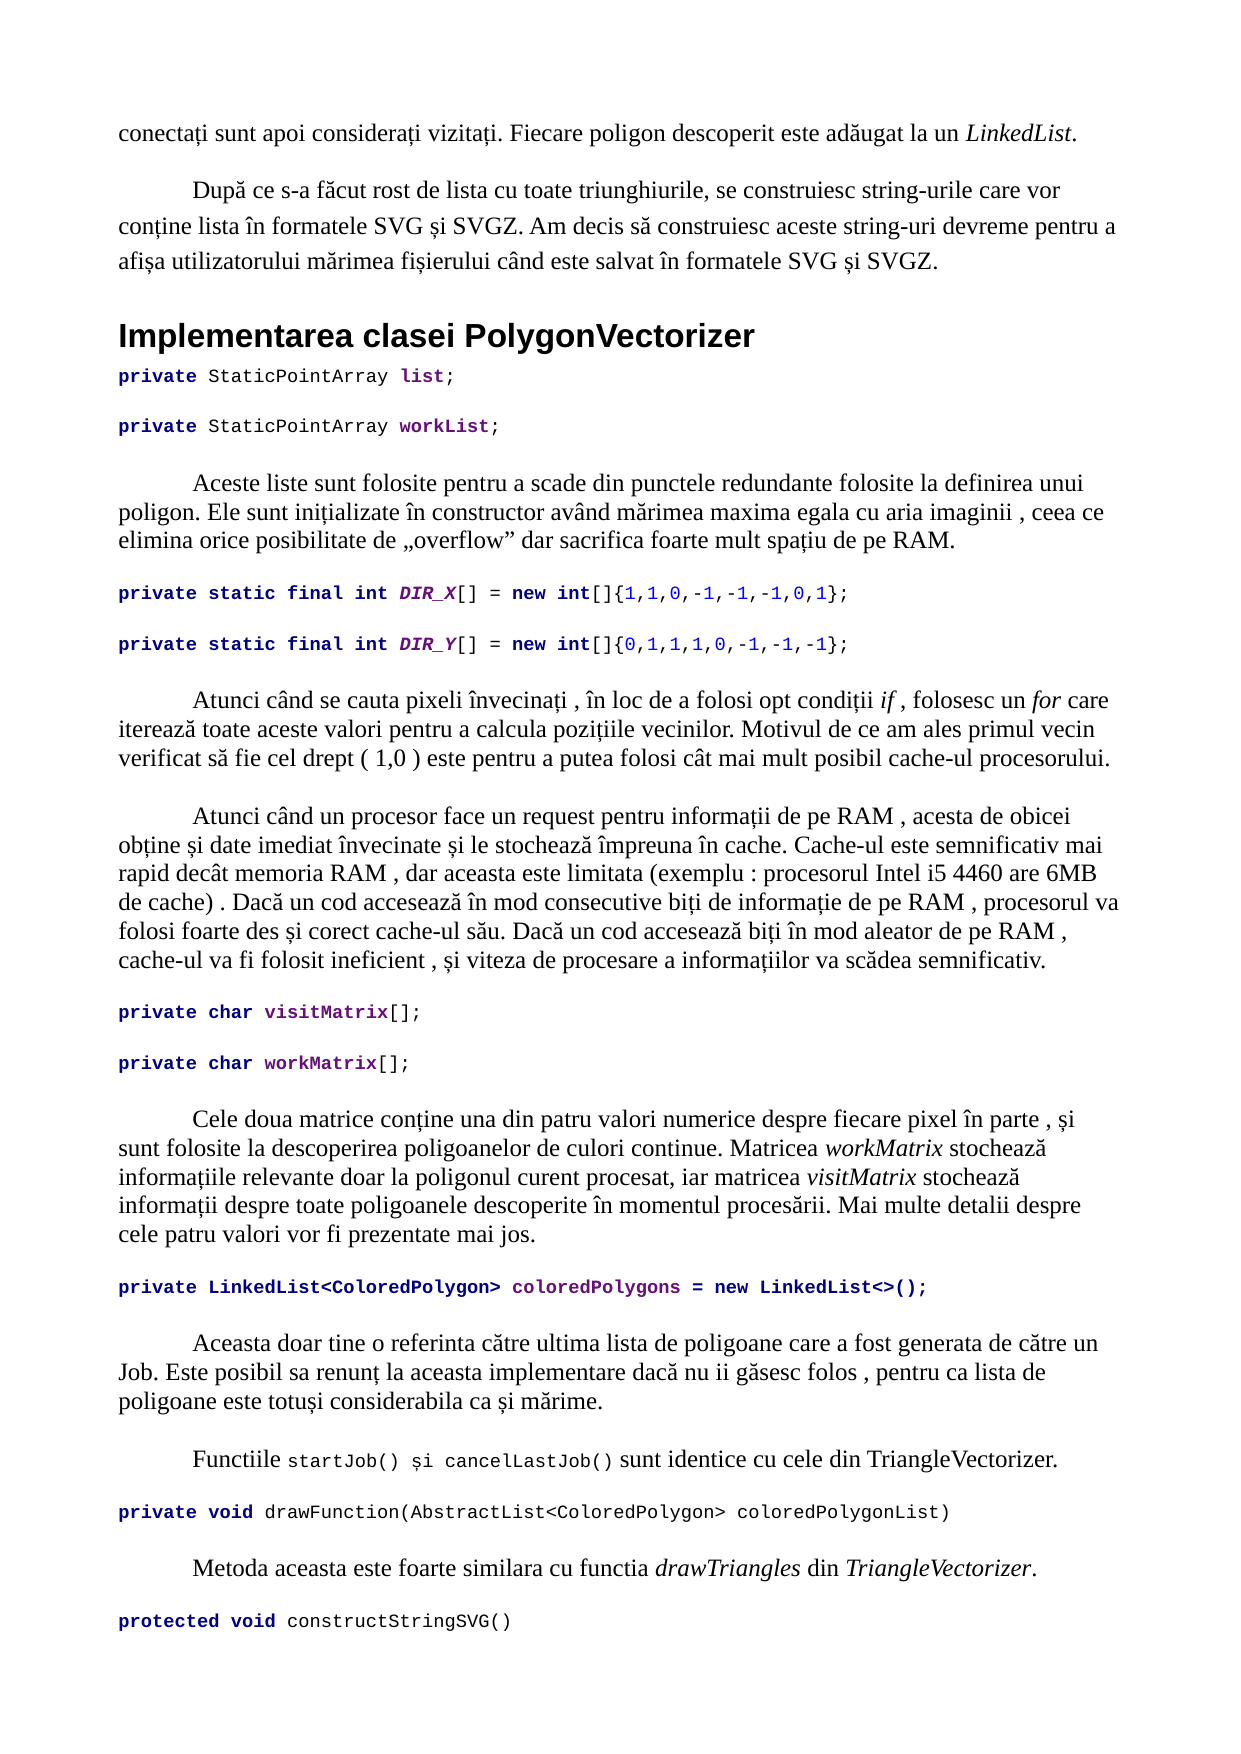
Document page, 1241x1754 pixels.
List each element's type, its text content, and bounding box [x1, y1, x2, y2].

text private StaticPointArray list; [118, 367, 1122, 388]
text Functiile startJob() și cancelLastJob() sunt identice cu cele din TriangleVectorizer. [118, 1444, 1122, 1473]
text private void drawFunction(AbstractList<ColoredPolygon> coloredPolygonList) [118, 1502, 1122, 1524]
text După ce s-a făcut rost de lista cu toate triunghiurile, se construiesc string-urile care vor conține lista în formatele SVG și SVGZ. Am decis să construiesc aceste string-uri devreme pentru a afișa utilizatorului mărimea fișierului când este salvat în formatele SVG și SVGZ. [118, 167, 1122, 274]
text private LinkedList<ColoredPolygon> coloredPolygons = new LinkedList<>(); [118, 1278, 1122, 1299]
text private char workMatrix[]; [118, 1054, 1122, 1075]
text private static final int DIR_Y[] = new int[]{0,1,1,1,0,-1,-1,-1}; [118, 634, 1122, 656]
text private StaticPointArray workList; [118, 417, 1122, 438]
text conectați sunt apoi considerați vizitați. Fiecare poligon descoperit este adăugat la un LinkedList. [118, 118, 1122, 147]
text Cele doua matrice conține una din patru valori numerice despre fiecare pixel în parte , și sunt folosite la descoperirea poligoanelor de culori continue. Matricea workMatrix stochează informațiile relevante doar la poligonul curent procesat, iar matricea visitMatrix stochează informații despre toate poligoanele descoperite în momentul procesării. Mai multe detalii despre cele patru valori vor fi prezentate mai jos. [118, 1104, 1122, 1248]
text Atunci când se cauta pixeli învecinați , în loc de a folosi opt condiții if , folosesc un for care iterează toate aceste valori pentru a calcula pozițiile vecinilor. Motivul de ce am ales primul vecin verificat să fie cel drept ( 1,0 ) este pentru a putea folosi cât mai mult posibil cache-ul procesorului. [118, 685, 1122, 771]
text Atunci când un procesor face un request pentru informații de pe RAM , acesta de obicei obține și date imediat învecinate și le stochează împreuna în cache. Cache-ul este semnificativ mai rapid decât memoria RAM , dar aceasta este limitata (exemplu : procesorul Intel i5 4460 are 6MB de cache) . Dacă un cod accesează în mod consecutive biți de informație de pe RAM , procesorul va folosi foarte des și corect cache-ul său. Dacă un cod accesează biți în mod aleator de pe RAM , cache-ul va fi folosit ineficient , și viteza de procesare a informațiilor va scădea semnificativ. [118, 801, 1122, 973]
text Aceste liste sunt folosite pentru a scade din punctele redundante folosite la definirea unui poligon. Ele sunt inițializate în constructor având mărimea maxima egala cu aria imaginii , ceea ce elimina orice posibilitate de „overflow” dar sacrifica foarte mult spațiu de pe RAM. [118, 468, 1122, 554]
text Aceasta doar tine o referinta către ultima lista de poligoane care a fost generata de către un Job. Este posibil sa renunț la aceasta implementare dacă nu ii găsesc folos , pentru ca lista de poligoane este totuși considerabila ca și mărime. [118, 1328, 1122, 1414]
text Metoda aceasta este foarte similara cu functia drawTriangles din TriangleVectorizer. [118, 1553, 1122, 1582]
text protected void constructStringSVG() [118, 1611, 1122, 1633]
subtitle Implementarea clasei PolygonVectorizer [118, 316, 1122, 354]
text private static final int DIR_X[] = new int[]{1,1,0,-1,-1,-1,0,1}; [118, 584, 1122, 605]
text private char visitMatrix[]; [118, 1003, 1122, 1024]
